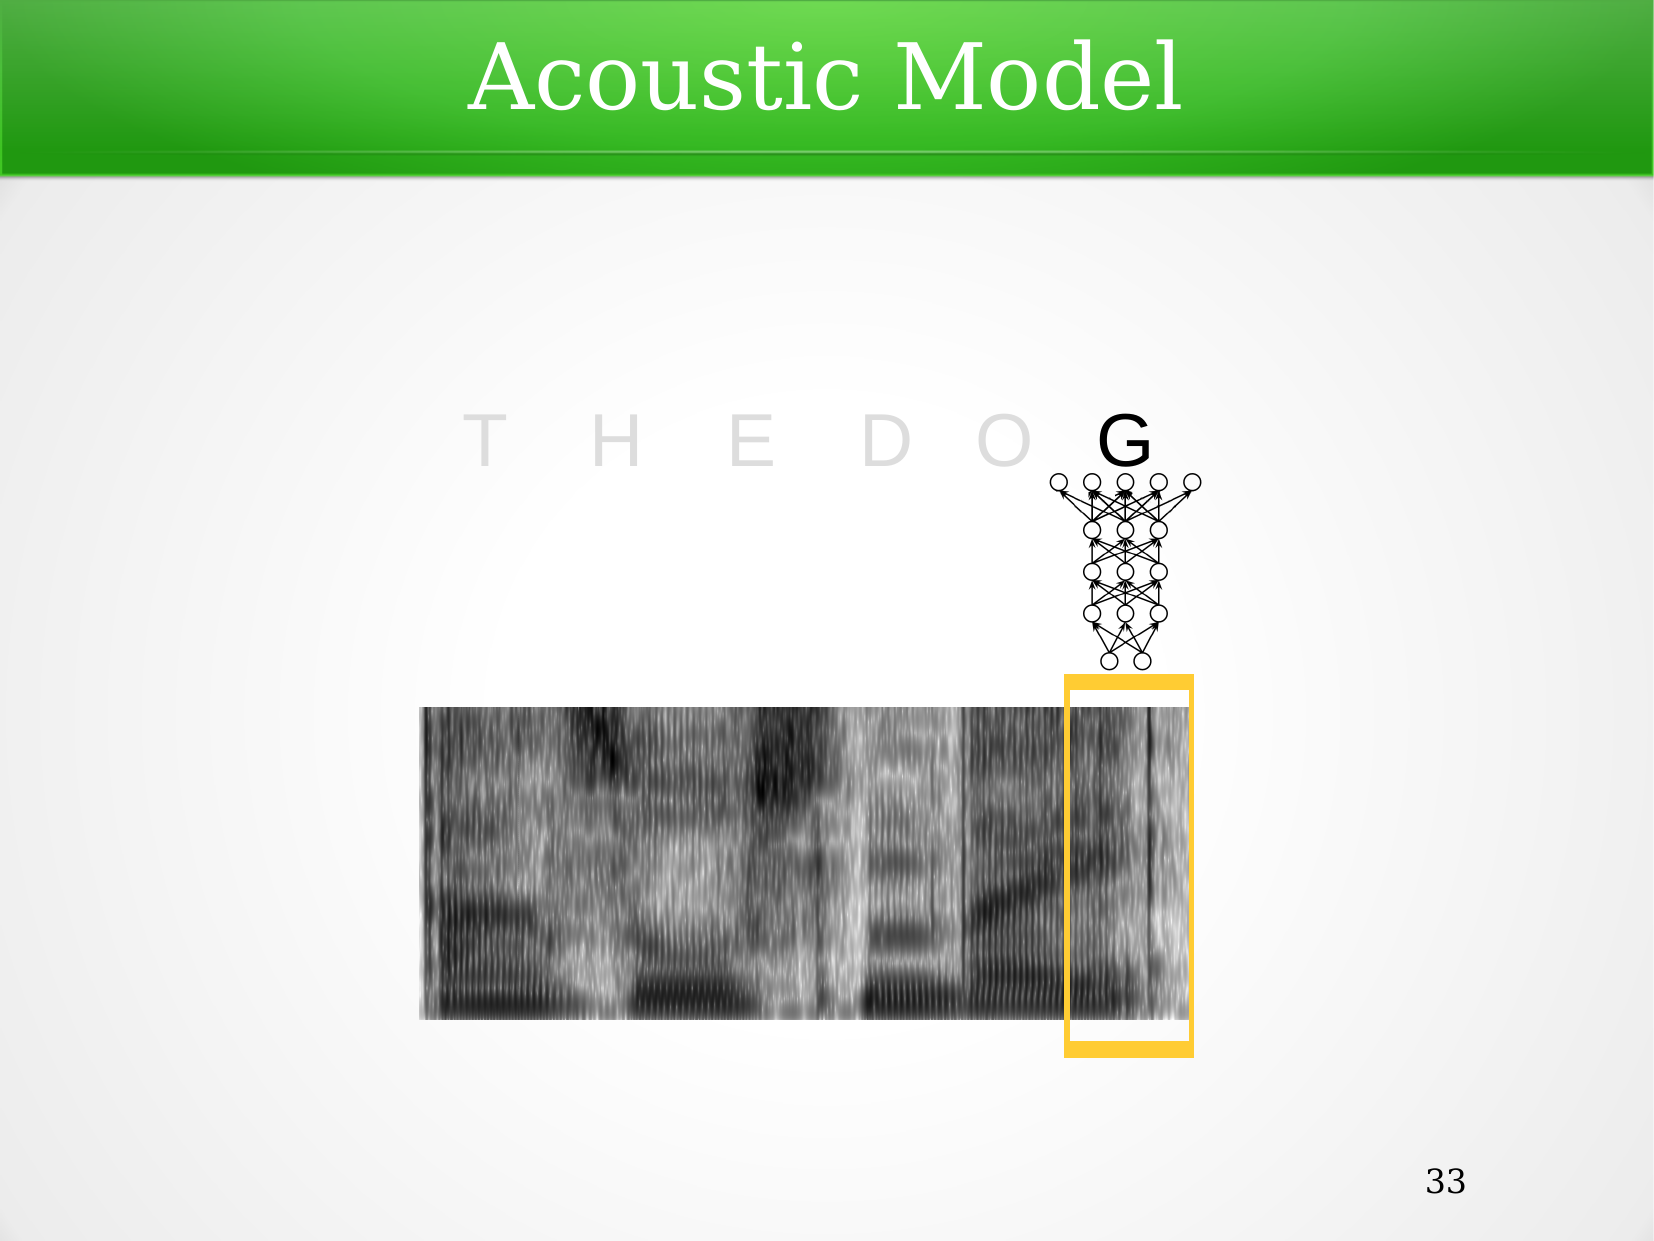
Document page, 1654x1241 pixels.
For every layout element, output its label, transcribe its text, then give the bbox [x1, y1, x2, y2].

text_box T H E D O G [447, 391, 1228, 491]
picture [0, 0, 1654, 1241]
title Acoustic Model [82, 11, 1571, 154]
